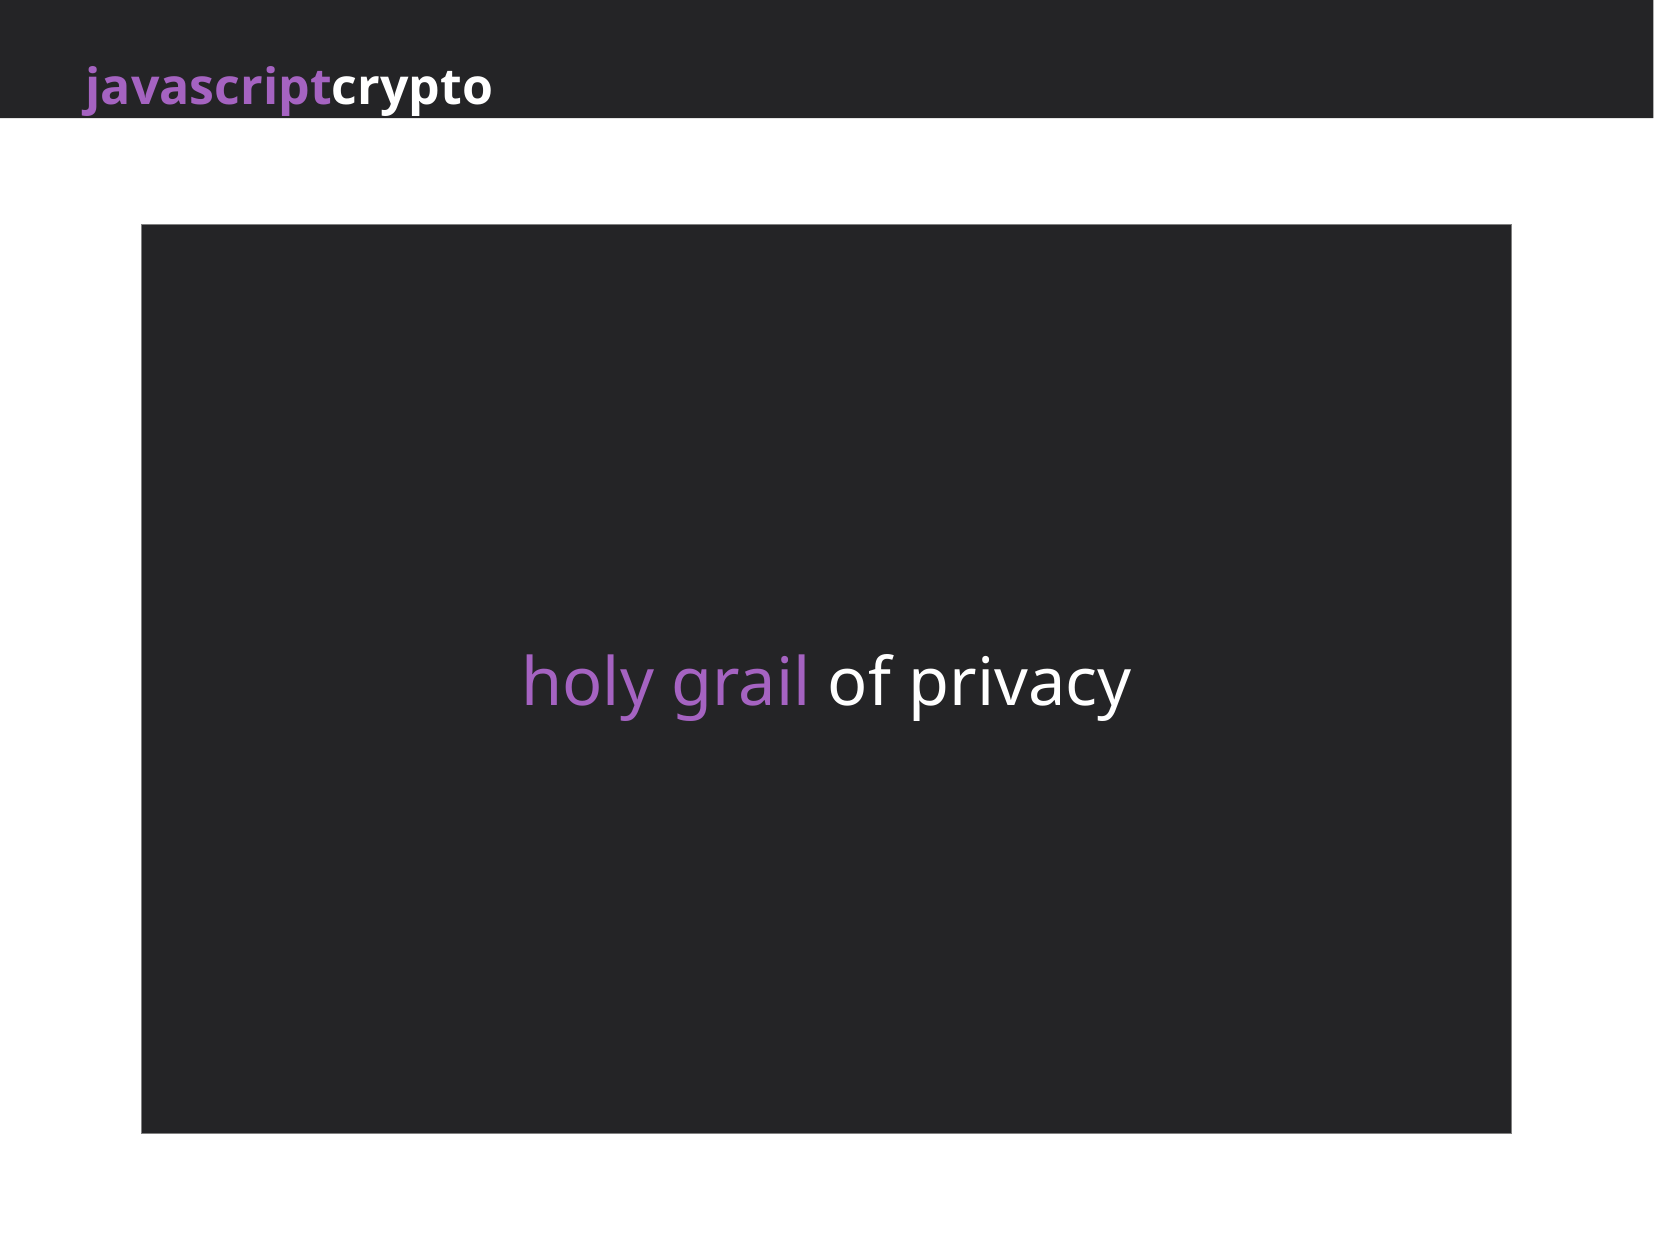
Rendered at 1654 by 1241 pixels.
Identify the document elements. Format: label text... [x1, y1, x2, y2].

text_box holy grail of privacy [141, 224, 1512, 1134]
text_box [165, 531, 1441, 1087]
text_box javascriptcrypto [70, 43, 544, 119]
text_box [0, 0, 1654, 119]
